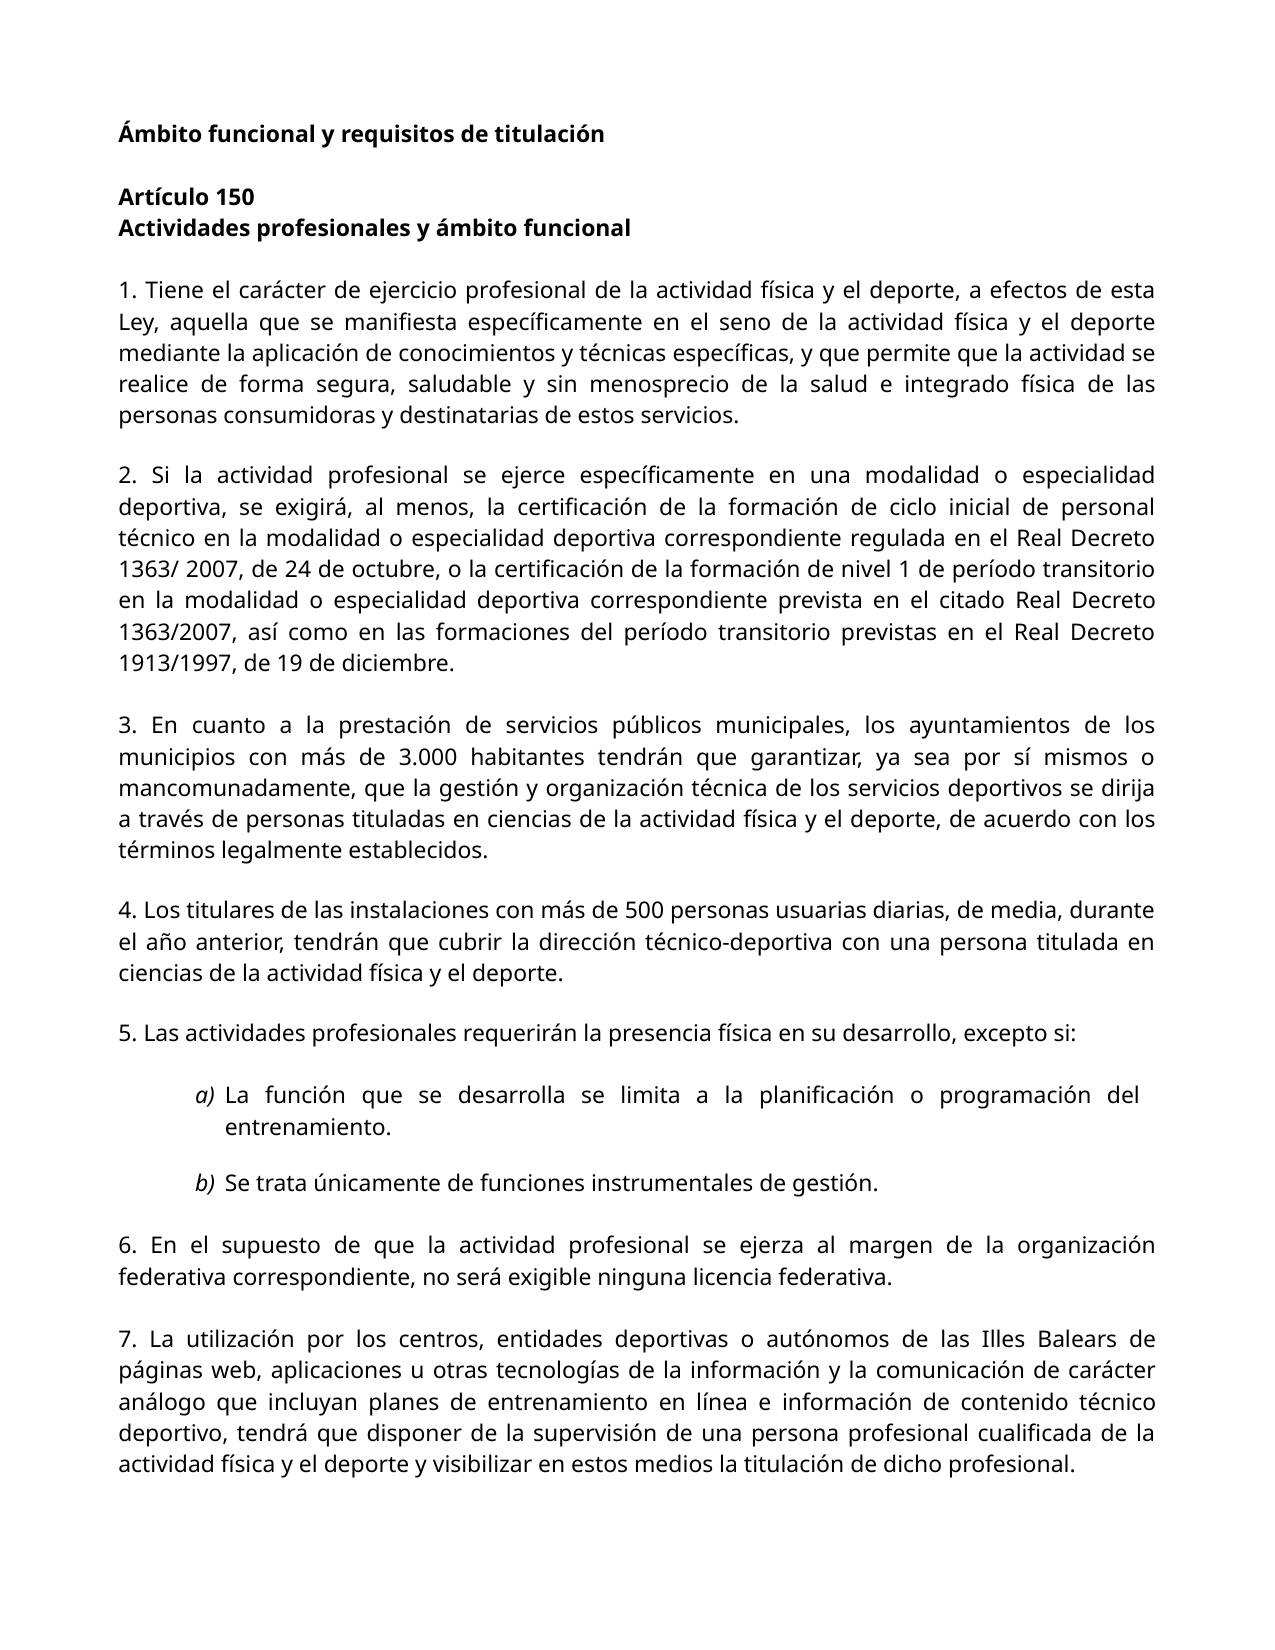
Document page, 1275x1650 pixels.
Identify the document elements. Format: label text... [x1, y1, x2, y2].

text Actividades profesionales y ámbito funcional [118, 212, 1157, 243]
text 3. En cuanto a la prestación de servicios públicos municipales, los ayuntamientos de los municipios con más de 3.000 habitantes tendrán que garantizar, ya sea por sí mismos o mancomunadamente, que la gestión y organización técnica de los servicios deportivos se dirija a través de personas tituladas en ciencias de la actividad física y el deporte, de acuerdo con los términos legalmente establecidos. [118, 709, 1157, 866]
text 1. Tiene el carácter de ejercicio profesional de la actividad física y el deporte, a efectos de esta Ley, aquella que se manifiesta específicamente en el seno de la actividad física y el deporte mediante la aplicación de conocimientos y técnicas específicas, y que permite que la actividad se realice de forma segura, saludable y sin menosprecio de la salud e integrado física de las personas consumidoras y destinatarias de estos servicios. [118, 274, 1157, 431]
text 2. Si la actividad profesional se ejerce específicamente en una modalidad o especialidad deportiva, se exigirá, al menos, la certificación de la formación de ciclo inicial de personal técnico en la modalidad o especialidad deportiva correspondiente regulada en el Real Decreto 1363/ 2007, de 24 de octubre, o la certificación de la formación de nivel 1 de período transitorio en la modalidad o especialidad deportiva correspondiente prevista en el citado Real Decreto 1363/2007, así como en las formaciones del período transitorio previstas en el Real Decreto 1913/1997, de 19 de diciembre. [118, 459, 1157, 678]
list La función que se desarrolla se limita a la planificación o programación del entrenamiento. [195, 1079, 1157, 1142]
text 5. Las actividades profesionales requerirán la presencia física en su desarrollo, excepto si: [118, 1017, 1157, 1048]
list Se trata únicamente de funciones instrumentales de gestión. [195, 1167, 1157, 1198]
text Artículo 150 [118, 181, 1157, 212]
text Ámbito funcional y requisitos de titulación [118, 118, 1157, 149]
text 7. La utilización por los centros, entidades deportivas o autónomos de las Illes Balears de páginas web, aplicaciones u otras tecnologías de la información y la comunicación de carácter análogo que incluyan planes de entrenamiento en línea e información de contenido técnico deportivo, tendrá que disponer de la supervisión de una persona profesional cualificada de la actividad física y el deporte y visibilizar en estos medios la titulación de dicho profesional. [118, 1323, 1157, 1479]
text 6. En el supuesto de que la actividad profesional se ejerza al margen de la organización federativa correspondiente, no será exigible ninguna licencia federativa. [118, 1229, 1157, 1292]
text 4. Los titulares de las instalaciones con más de 500 personas usuarias diarias, de media, durante el año anterior, tendrán que cubrir la dirección técnico-deportiva con una persona titulada en ciencias de la actividad física y el deporte. [118, 894, 1157, 988]
